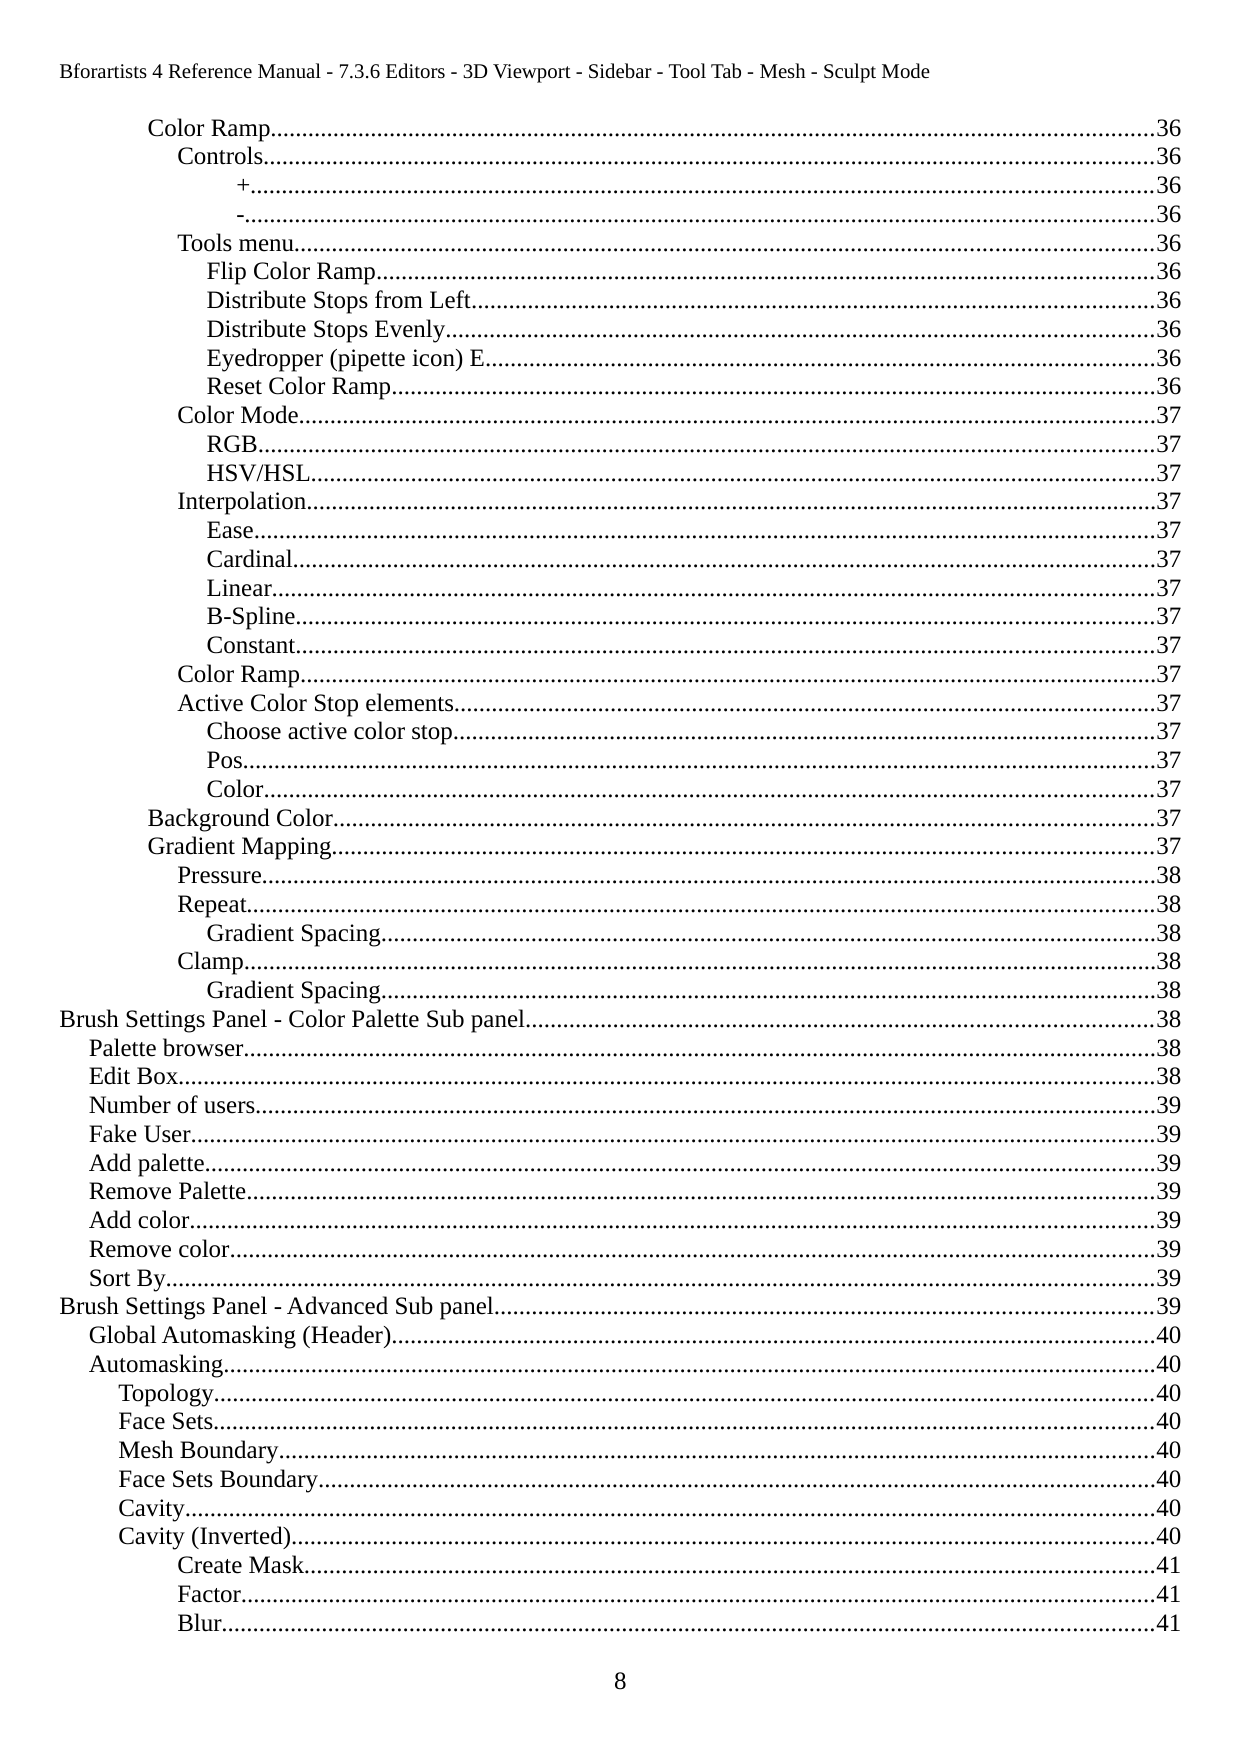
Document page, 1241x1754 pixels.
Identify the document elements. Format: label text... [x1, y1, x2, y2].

text Repeat 38 [177, 889, 1181, 918]
text Add palette 39 [88, 1148, 1181, 1176]
text Create Mask 41 [177, 1550, 1181, 1579]
text Color Mode 37 [177, 400, 1181, 429]
text + 36 [236, 170, 1181, 199]
text Distribute Stops from Left 36 [206, 285, 1181, 314]
text Constant 37 [206, 630, 1181, 659]
text - 36 [236, 199, 1181, 228]
text Ease 37 [206, 515, 1181, 544]
text Brush Settings Panel - Color Palette Sub panel 38 [59, 1004, 1181, 1033]
text Color 37 [206, 774, 1181, 803]
text Flip Color Ramp 36 [206, 256, 1181, 285]
text Background Color 37 [147, 803, 1181, 831]
text Cavity (Inverted) 40 [118, 1521, 1181, 1550]
text Gradient Mapping 37 [147, 831, 1181, 860]
text Cavity 40 [118, 1493, 1181, 1521]
text Eyedropper (pipette icon) E 36 [206, 343, 1181, 371]
text Face Sets 40 [118, 1406, 1181, 1435]
text Automasking 40 [88, 1349, 1181, 1378]
text Mesh Boundary 40 [118, 1435, 1181, 1464]
text Pos 37 [206, 745, 1181, 774]
text Palette browser 38 [88, 1033, 1181, 1061]
text Number of users 39 [88, 1090, 1181, 1119]
text RGB 37 [206, 429, 1181, 458]
text Choose active color stop 37 [206, 716, 1181, 745]
text HSV/HSL 37 [206, 458, 1181, 486]
text Gradient Spacing 38 [206, 975, 1181, 1004]
text Topology 40 [118, 1378, 1181, 1406]
text Add color 39 [88, 1205, 1181, 1234]
text Active Color Stop elements 37 [177, 688, 1181, 716]
text B-Spline 37 [206, 601, 1181, 630]
text Global Automasking (Header) 40 [88, 1320, 1181, 1349]
text Clamp 38 [177, 946, 1181, 975]
text Factor 41 [177, 1579, 1181, 1608]
text Blur 41 [177, 1608, 1181, 1636]
text Reset Color Ramp 36 [206, 371, 1181, 400]
text Color Ramp 36 [147, 113, 1181, 141]
text Remove Palette 39 [88, 1176, 1181, 1205]
text Sort By 39 [88, 1263, 1181, 1291]
text Color Ramp 37 [177, 659, 1181, 688]
text Cardinal 37 [206, 544, 1181, 573]
text Distribute Stops Evenly 36 [206, 314, 1181, 343]
text Edit Box 38 [88, 1061, 1181, 1090]
text Interpolation 37 [177, 486, 1181, 515]
text Pressure 38 [177, 860, 1181, 889]
text Fake User 39 [88, 1119, 1181, 1148]
text Gradient Spacing 38 [206, 918, 1181, 946]
text Controls 36 [177, 141, 1181, 170]
text Face Sets Boundary 40 [118, 1464, 1181, 1493]
text Linear 37 [206, 573, 1181, 601]
text Tools menu 36 [177, 228, 1181, 256]
text Brush Settings Panel - Advanced Sub panel 39 [59, 1291, 1181, 1320]
text Remove color 39 [88, 1234, 1181, 1263]
